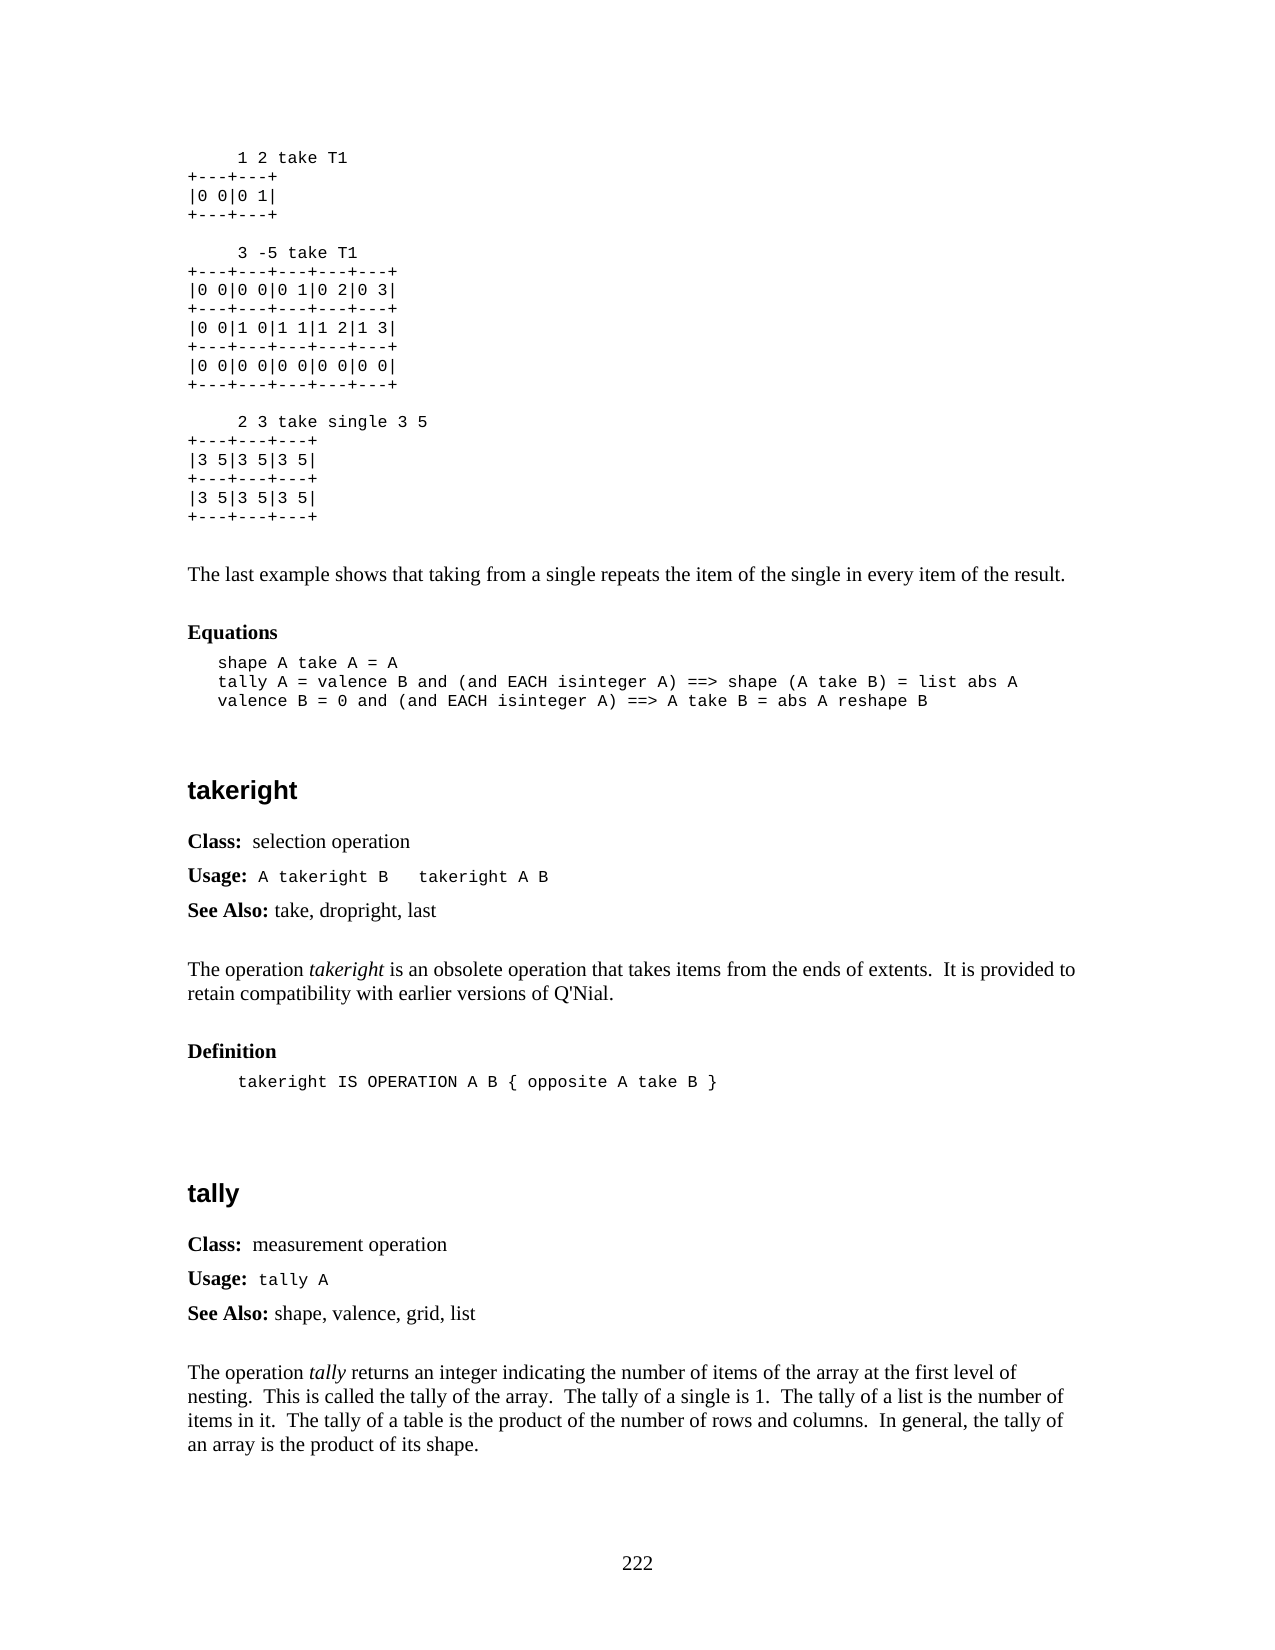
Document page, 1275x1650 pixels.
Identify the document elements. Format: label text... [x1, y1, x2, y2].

text Usage: tally A [187, 1266, 1087, 1291]
text 1 2 take T1 +---+---+ |0 0|0 1| +---+---+ 3 -5 take T1 +---+---+---+---+---+ |0 0|0 0|0 1|0 2|0 3| +---+---+---+---+---+ |0 0|1 0|1 1|1 2|1 3| +---+---+---+---+---+ |0 0|0 0|0 0|0 0|0 0| +---+---+---+---+---+ 2 3 take single 3 5 +---+---+---+ |3 5|3 5|3 5| +---+---+---+ |3 5|3 5|3 5| +---+---+---+ [187, 150, 1087, 551]
text Usage: A takeright B takeright A B [187, 863, 1087, 888]
text shape A take A = A tally A = valence B and (and EACH isinteger A) ==> shape (A take B) = list abs A valence B = 0 and (and EACH isinteger A) ==> A take B = abs A reshape B [187, 654, 1087, 730]
text takeright [187, 775, 1087, 805]
text Equations [187, 620, 1087, 644]
text The operation tally returns an integer indicating the number of items of the array at the first level of nesting. This is called the tally of the array. The tally of a single is 1. The tally of a list is the number of items in it. The tally of a table is the product of the number of rows and columns. In general, the tally of an array is the product of its shape. [187, 1360, 1087, 1456]
text Definition [187, 1039, 1087, 1063]
text The last example shows that taking from a single repeats the item of the single in every item of the result. [187, 562, 1087, 610]
text takeright IS OPERATION A B { opposite A take B } [187, 1074, 1087, 1093]
text See Also: take, dropright, last [187, 898, 1087, 946]
text Class: selection operation [187, 829, 1087, 853]
text The operation takeright is an obsolete operation that takes items from the ends of extents. It is provided to retain compatibility with earlier versions of Q'Nial. [187, 957, 1087, 1029]
text Class: measurement operation [187, 1232, 1087, 1256]
text See Also: shape, valence, grid, list [187, 1301, 1087, 1349]
text tally [187, 1178, 1087, 1208]
